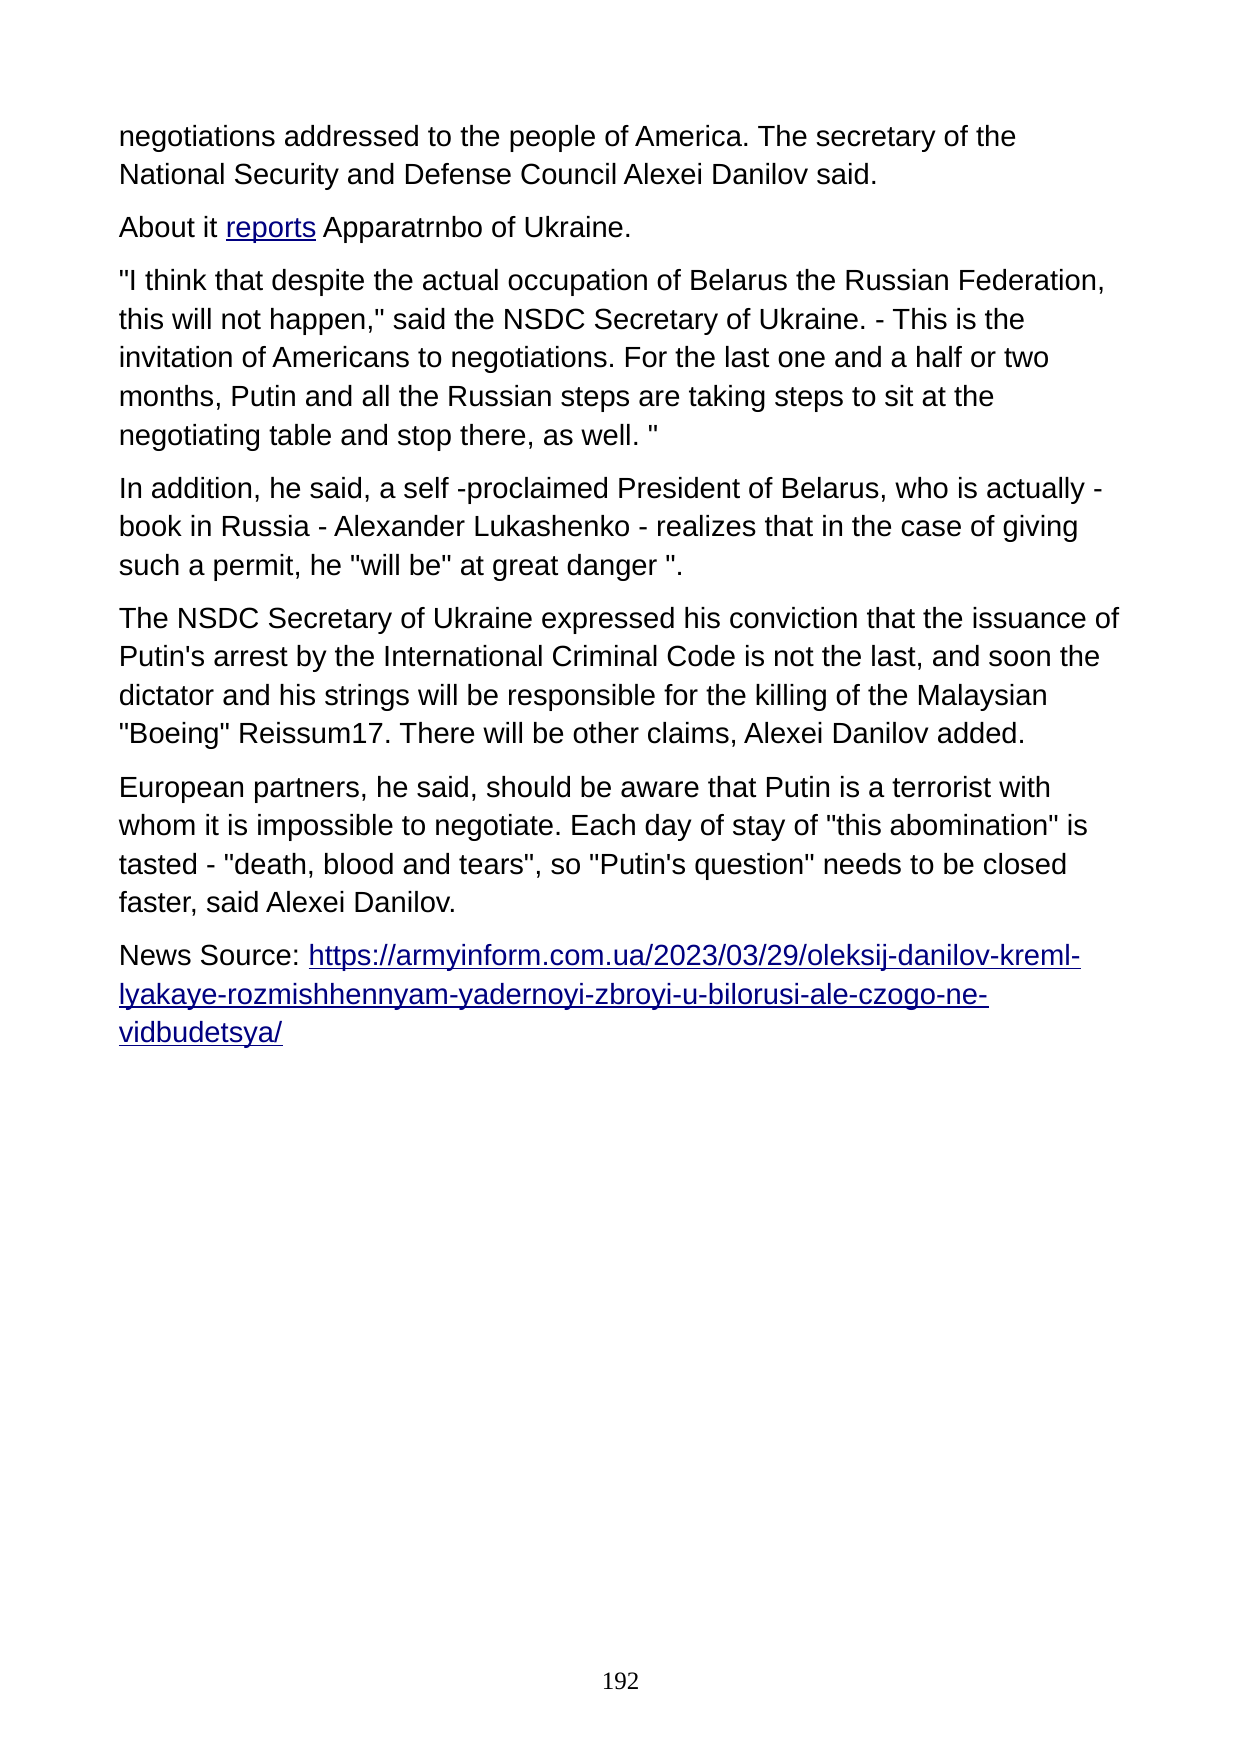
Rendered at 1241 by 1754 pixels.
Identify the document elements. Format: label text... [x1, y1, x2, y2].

text European partners, he said, should be aware that Putin is a terrorist with whom it is impossible to negotiate. Each day of stay of "this abomination" is tasted - "death, blood and tears", so "Putin's question" needs to be closed faster, said Alexei Danilov. [118, 769, 1122, 919]
text News Source: https://armyinform.com.ua/2023/03/29/oleksij-danilov-kreml-lyakaye-rozmishhennyam-yadernoyi-zbroyi-u-bilorusi-ale-czogo-ne-vidbudetsya/ [118, 938, 1122, 1049]
text About it reports Apparatrnbo of Ukraine. [118, 210, 1122, 244]
text In addition, he said, a self -proclaimed President of Belarus, who is actually -book in Russia - Alexander Lukashenko - realizes that in the case of giving such a permit, he "will be" at great danger ". [118, 471, 1122, 581]
text negotiations addressed to the people of America. The secretary of the National Security and Defense Council Alexei Danilov said. [118, 118, 1122, 191]
text "I think that despite the actual occupation of Belarus the Russian Federation, this will not happen," said the NSDC Secretary of Ukraine. - This is the invitation of Americans to negotiations. For the last one and a half or two months, Putin and all the Russian steps are taking steps to sit at the negotiating table and stop there, as well. " [118, 263, 1122, 451]
text The NSDC Secretary of Ukraine expressed his conviction that the issuance of Putin's arrest by the International Criminal Code is not the last, and soon the dictator and his strings will be responsible for the killing of the Malaysian "Boeing" Reissum17. There will be other claims, Alexei Danilov added. [118, 601, 1122, 750]
